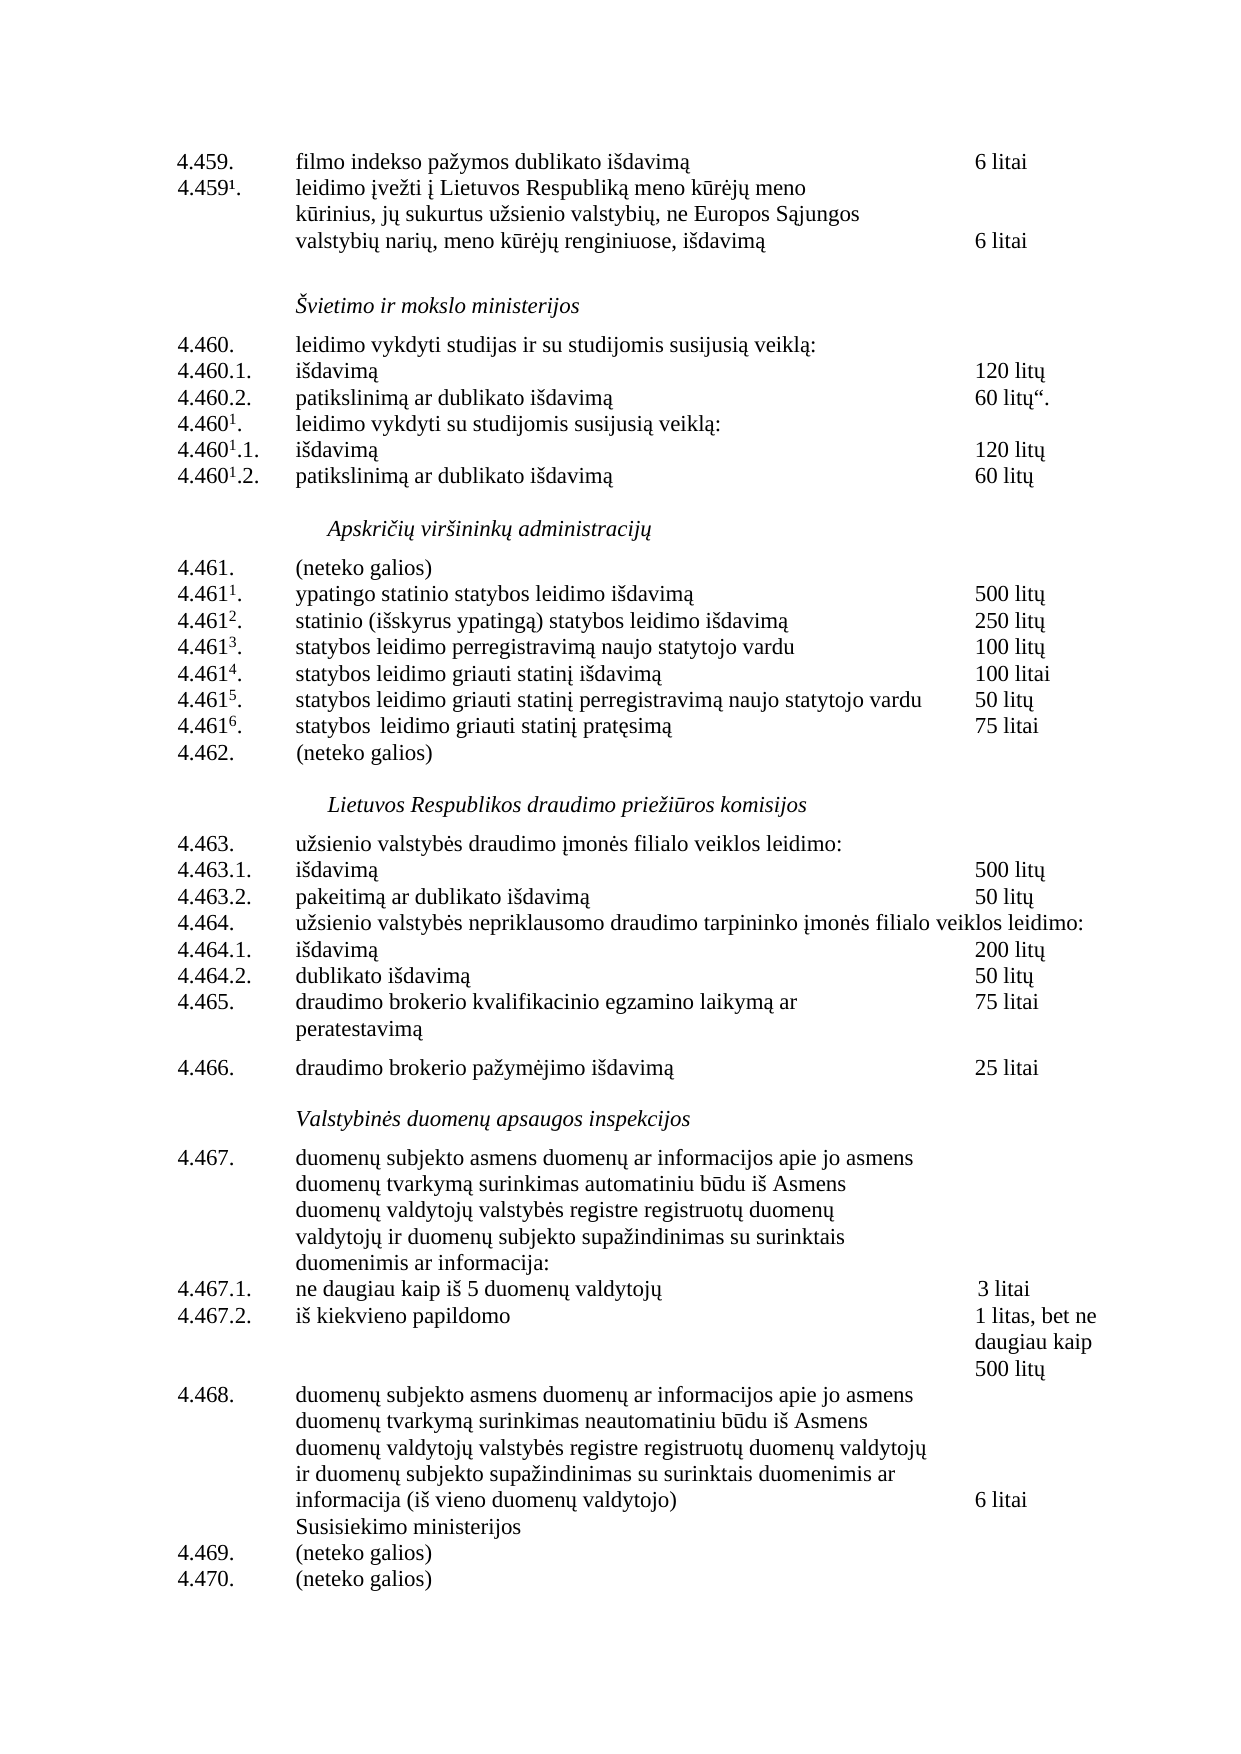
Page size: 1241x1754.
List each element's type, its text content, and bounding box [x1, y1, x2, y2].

text duomenų valdytojų valstybės registre registruotų duomenų valdytojų [177, 1434, 1122, 1460]
text 4.4601.1. išdavimą 120 litų [177, 436, 1122, 463]
text 4.466. draudimo brokerio pažymėjimo išdavimą 25 litai [177, 1053, 1122, 1080]
text 4.464.1. išdavimą 200 litų [177, 936, 1122, 962]
text 4.463. užsienio valstybės draudimo įmonės filialo veiklos leidimo: [177, 830, 1122, 857]
text informacija (iš vieno duomenų valdytojo) 6 litai [177, 1486, 1122, 1513]
text 4.460. leidimo vykdyti studijas ir su studijomis susijusią veiklą: [177, 331, 1122, 357]
text kūrinius, jų sukurtus užsienio valstybių, ne Europos Sąjungos [177, 200, 1122, 227]
text 4.470. (neteko galios) [177, 1565, 1122, 1592]
text duomenų tvarkymą surinkimas neautomatiniu būdu iš Asmens [177, 1407, 1122, 1434]
text 4.460.1. išdavimą 120 litų [177, 357, 1122, 383]
text 4.467.1. ne daugiau kaip iš 5 duomenų valdytojų 3 litai [177, 1276, 1122, 1302]
text 4.464.2. dublikato išdavimą 50 litų [177, 962, 1122, 988]
text Susisiekimo ministerijos [177, 1513, 1122, 1539]
text 4.4613. statybos leidimo perregistravimą naujo statytojo vardu 100 litų [177, 633, 1122, 659]
text Valstybinės duomenų apsaugos inspekcijos [177, 1105, 916, 1131]
text Švietimo ir mokslo ministerijos [177, 292, 1122, 318]
text valstybių narių, meno kūrėjų renginiuose, išdavimą 6 litai [177, 227, 1122, 253]
text 4.467.2. iš kiekvieno papildomo 1 litas, bet ne daugiau kaip 500 litų [177, 1302, 1122, 1381]
text 4.4615. statybos leidimo griauti statinį perregistravimą naujo statytojo vardu 50 litų [177, 686, 1122, 712]
text ir duomenų subjekto supažindinimas su surinktais duomenimis ar [177, 1460, 1122, 1486]
text 4.459¹. leidimo įvežti į Lietuvos Respubliką meno kūrėjų meno [177, 174, 1122, 200]
text 4.460.2. patikslinimą ar dublikato išdavimą 60 litų“. [177, 383, 1122, 410]
list (neteko galios) [177, 739, 1122, 765]
text 4.468. duomenų subjekto asmens duomenų ar informacijos apie jo asmens [177, 1381, 1122, 1407]
text 4.4612. statinio (išskyrus ypatingą) statybos leidimo išdavimą 250 litų [177, 607, 1122, 633]
text 4.4614. statybos leidimo griauti statinį išdavimą 100 litai [177, 659, 1122, 686]
text 4.469. (neteko galios) [177, 1539, 1122, 1565]
text 4.4601.2. patikslinimą ar dublikato išdavimą 60 litų [177, 463, 1122, 489]
text 4.4611. ypatingo statinio statybos leidimo išdavimą 500 litų [177, 581, 1122, 607]
text 4.4616. statybos leidimo griauti statinį pratęsimą 75 litai [177, 712, 1122, 739]
text 4.459. filmo indekso pažymos dublikato išdavimą 6 litai [177, 148, 1122, 174]
text 4.465. draudimo brokerio kvalifikacinio egzamino laikymą ar 75 litai [177, 988, 1122, 1015]
text Apskričių viršininkų administracijų [252, 515, 1122, 542]
text 4.4601. leidimo vykdyti su studijomis susijusią veiklą: [177, 410, 1122, 436]
text 4.463.2. pakeitimą ar dublikato išdavimą 50 litų [177, 883, 1122, 909]
text 4.464. užsienio valstybės nepriklausomo draudimo tarpininko įmonės filialo veiklos leidimo: [177, 909, 1122, 936]
text peratestavimą [177, 1015, 1122, 1041]
text 4.467. duomenų subjekto asmens duomenų ar informacijos apie jo asmens duomenų tvarkymą surinkimas automatiniu būdu iš Asmens duomenų valdytojų valstybės registre registruotų duomenų valdytojų ir duomenų subjekto supažindinimas su surinktais duomenimis ar informacija: [177, 1144, 915, 1276]
text 4.461. (neteko galios) [177, 554, 1122, 581]
text 4.463.1. išdavimą 500 litų [177, 857, 1122, 883]
text Lietuvos Respublikos draudimo priežiūros komisijos [252, 791, 1122, 818]
